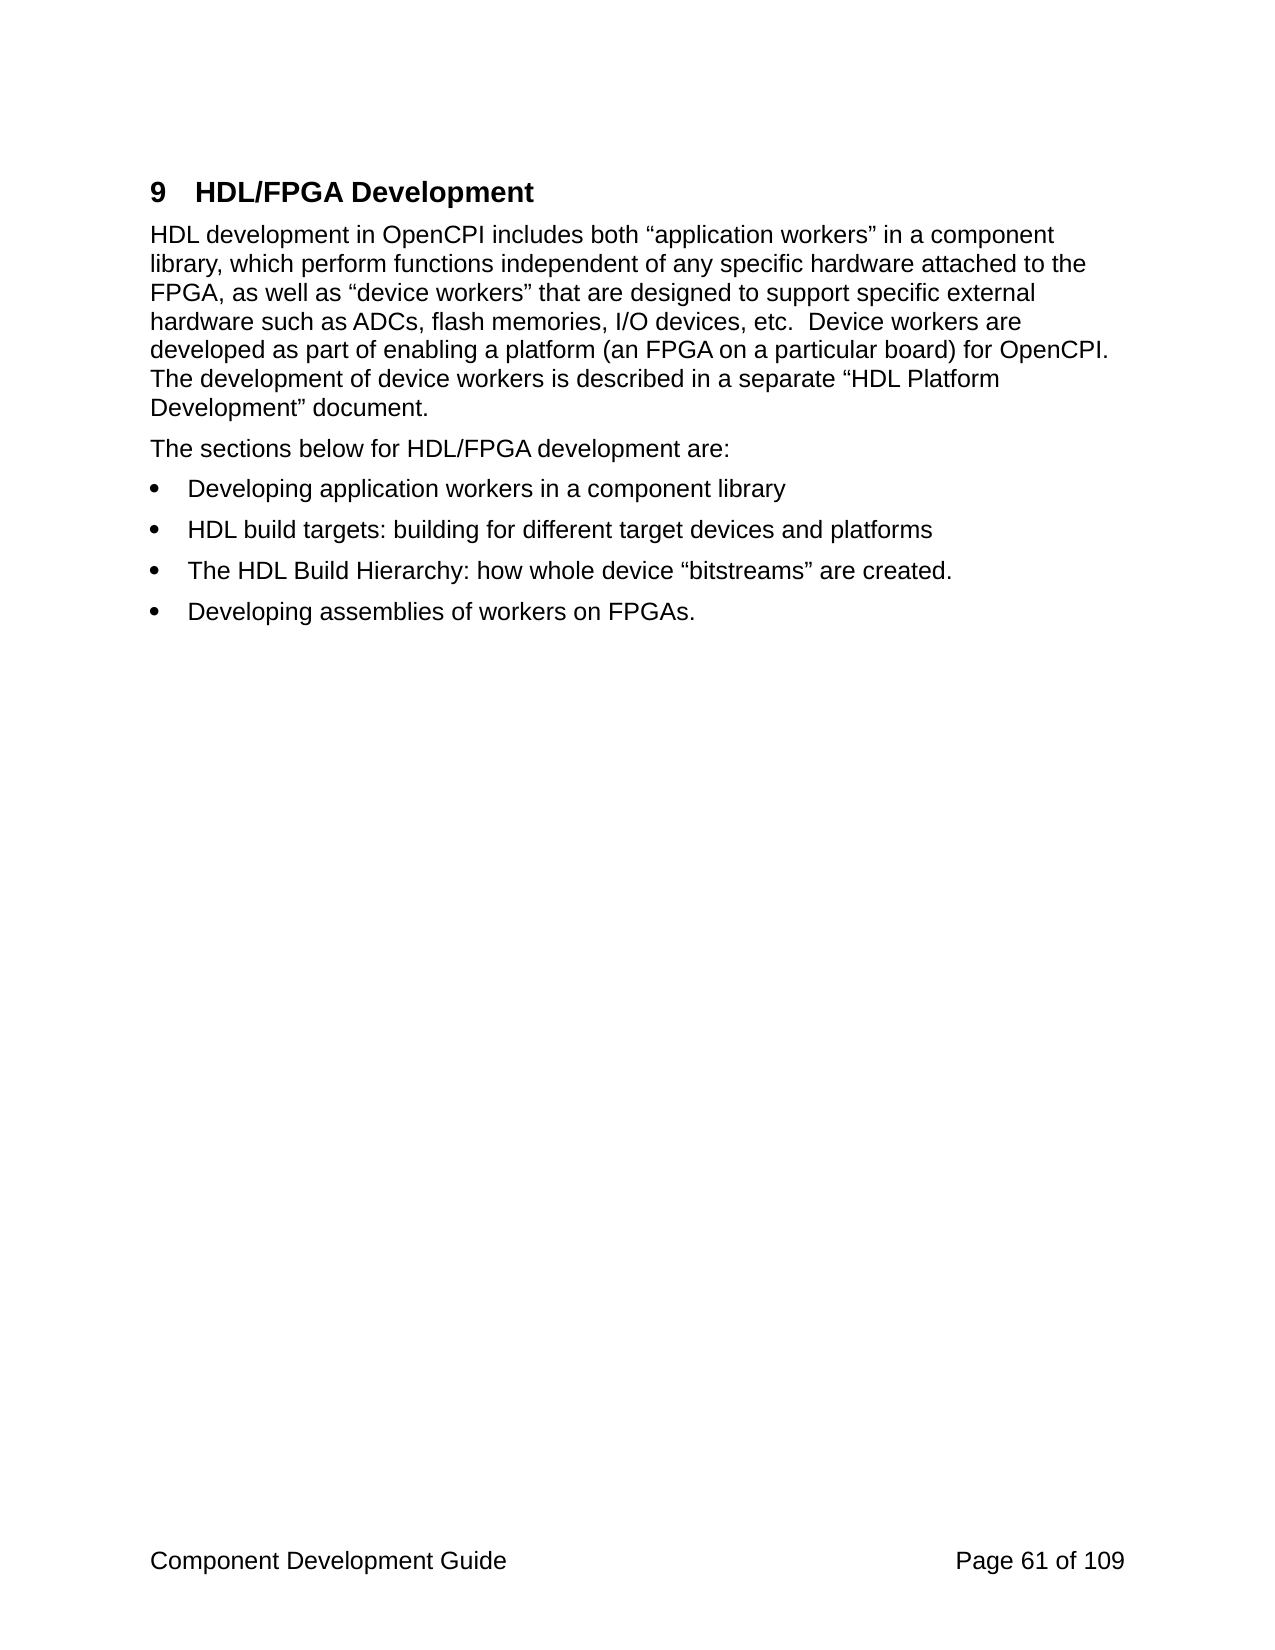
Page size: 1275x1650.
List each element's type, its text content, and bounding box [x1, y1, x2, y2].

list The HDL Build Hierarchy: how whole device “bitstreams” are created. [150, 556, 1125, 585]
subtitle HDL/FPGA Development [150, 175, 1125, 208]
list Developing application workers in a component library [150, 474, 1125, 503]
text The sections below for HDL/FPGA development are: [150, 434, 1125, 462]
text HDL development in OpenCPI includes both “application workers” in a component library, which perform functions independent of any specific hardware attached to the FPGA, as well as “device workers” that are designed to support specific external hardware such as ADCs, flash memories, I/O devices, etc. Device workers are developed as part of enabling a platform (an FPGA on a particular board) for OpenCPI. The development of device workers is described in a separate “HDL Platform Development” document. [150, 221, 1125, 422]
list Developing assemblies of workers on FPGAs. [150, 597, 1125, 626]
list HDL build targets: building for different target devices and platforms [150, 515, 1125, 544]
